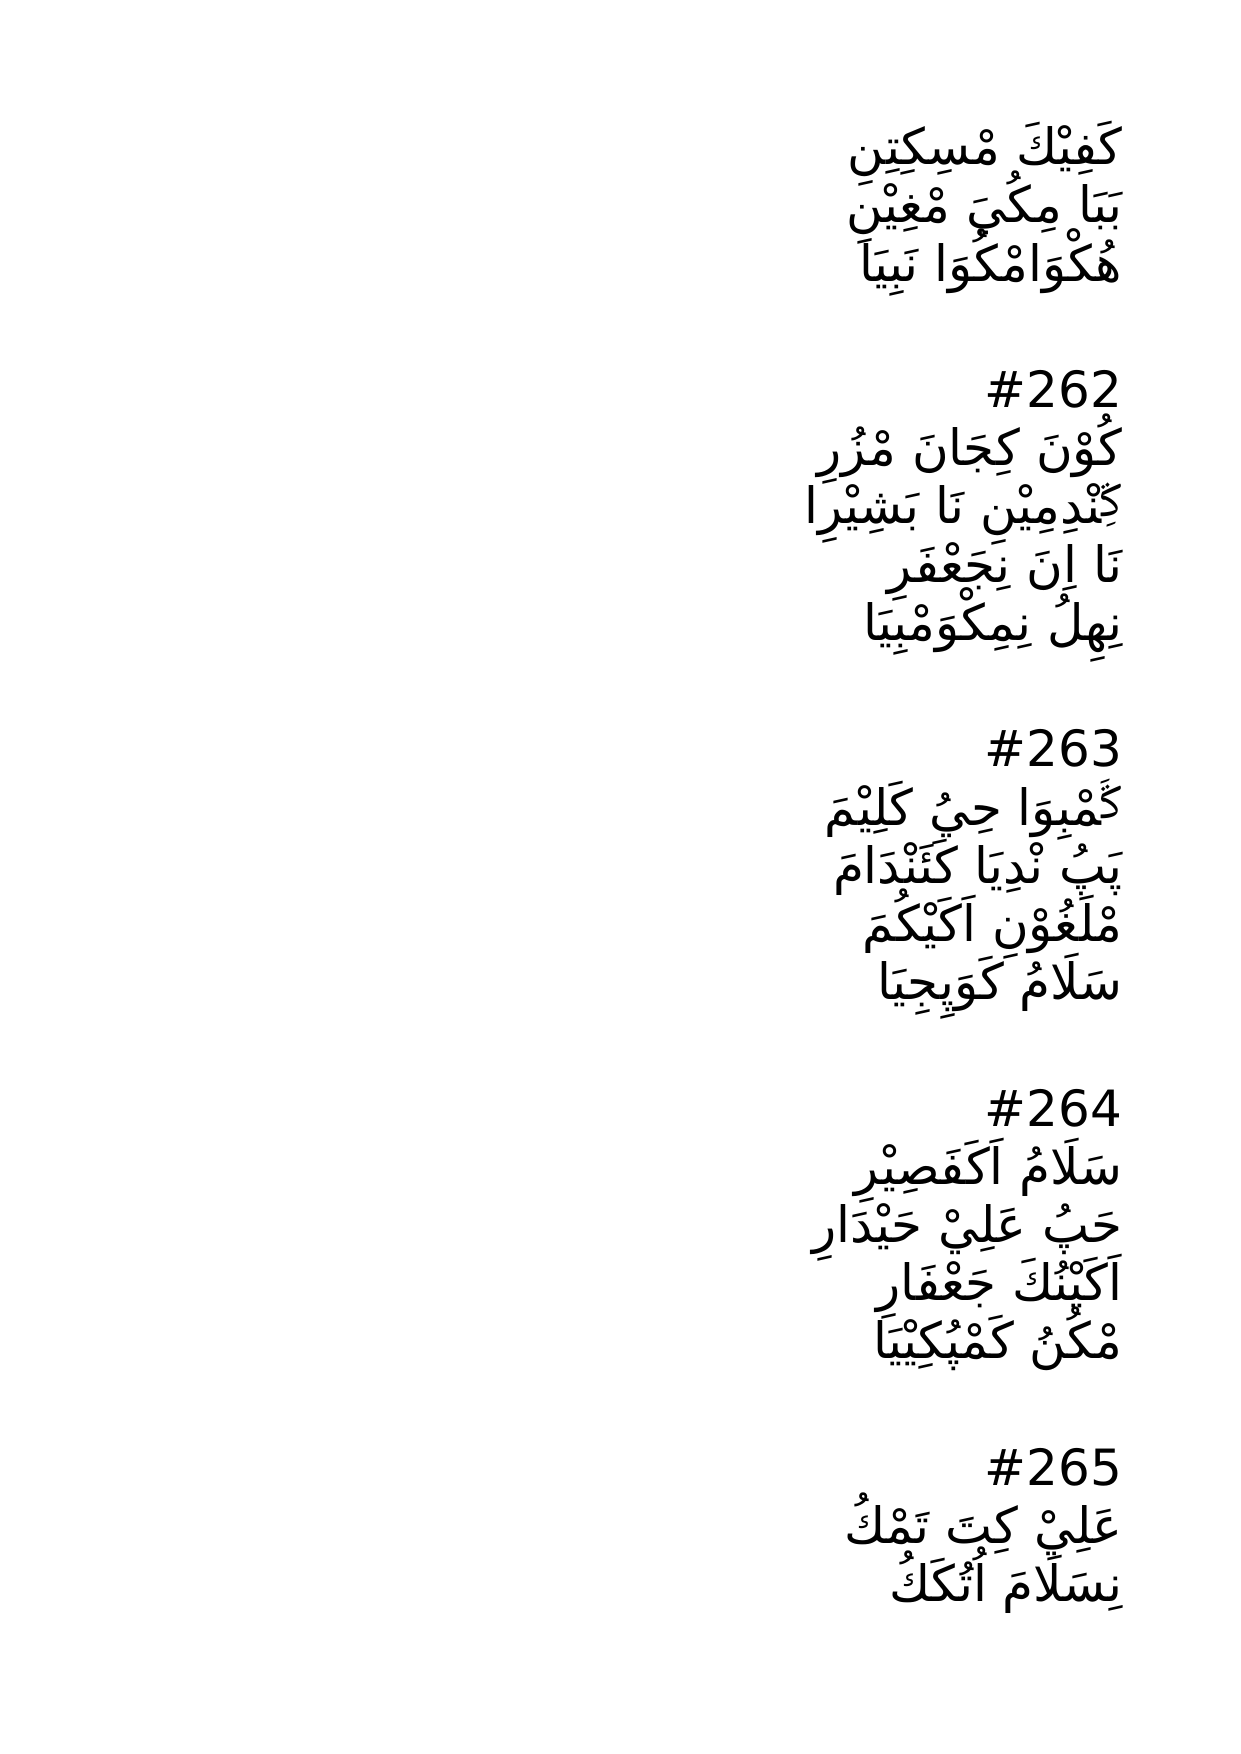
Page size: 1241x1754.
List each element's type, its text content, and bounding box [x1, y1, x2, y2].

text كُوْنَ كِجَانَ مْزُرِ [118, 419, 1122, 477]
text #265 [118, 1439, 1122, 1497]
text نِهِلُ نِمِكْوَمْبِيَا [118, 594, 1122, 652]
text نَا اِنَ نِجَعْفَرِ [118, 536, 1122, 594]
text سَلَامُ كَوَپِجِيَا [118, 953, 1122, 1011]
text عَلِيْ كِتَ تَمْكُ [118, 1497, 1122, 1555]
text پَپُ نْدِيَا كَئَنْدَامَ [118, 837, 1122, 895]
text بَبَا مِكُيَ مْغِيْنِ [118, 176, 1122, 234]
text ػَمْبِوَا حِيُ كَلِيْمَ [118, 778, 1122, 837]
text مْلَغُوْنِ اَكَيْكُمَ [118, 895, 1122, 953]
text هُكْوَامْكُوَا نَبِيَا [118, 234, 1122, 293]
text #264 [118, 1079, 1122, 1138]
text نِسَلَامَ اُتُكَكُ [118, 1555, 1122, 1613]
text ػِنْدِمِيْنِ نَا بَشِيْرِا [118, 477, 1122, 536]
text #263 [118, 720, 1122, 778]
text سَلَامُ اَكَفَصِيْرِ [118, 1138, 1122, 1196]
text اَكَيْنُكَ جَعْفَارِ [118, 1254, 1122, 1312]
text #262 [118, 361, 1122, 419]
text كَفِيْكَ مْسِكِتِنِ [118, 118, 1122, 176]
text مْكُنُ كَمْپُكِيْيَا [118, 1312, 1122, 1371]
text حَپُ عَلِيْ حَيْدَارِ [118, 1196, 1122, 1254]
